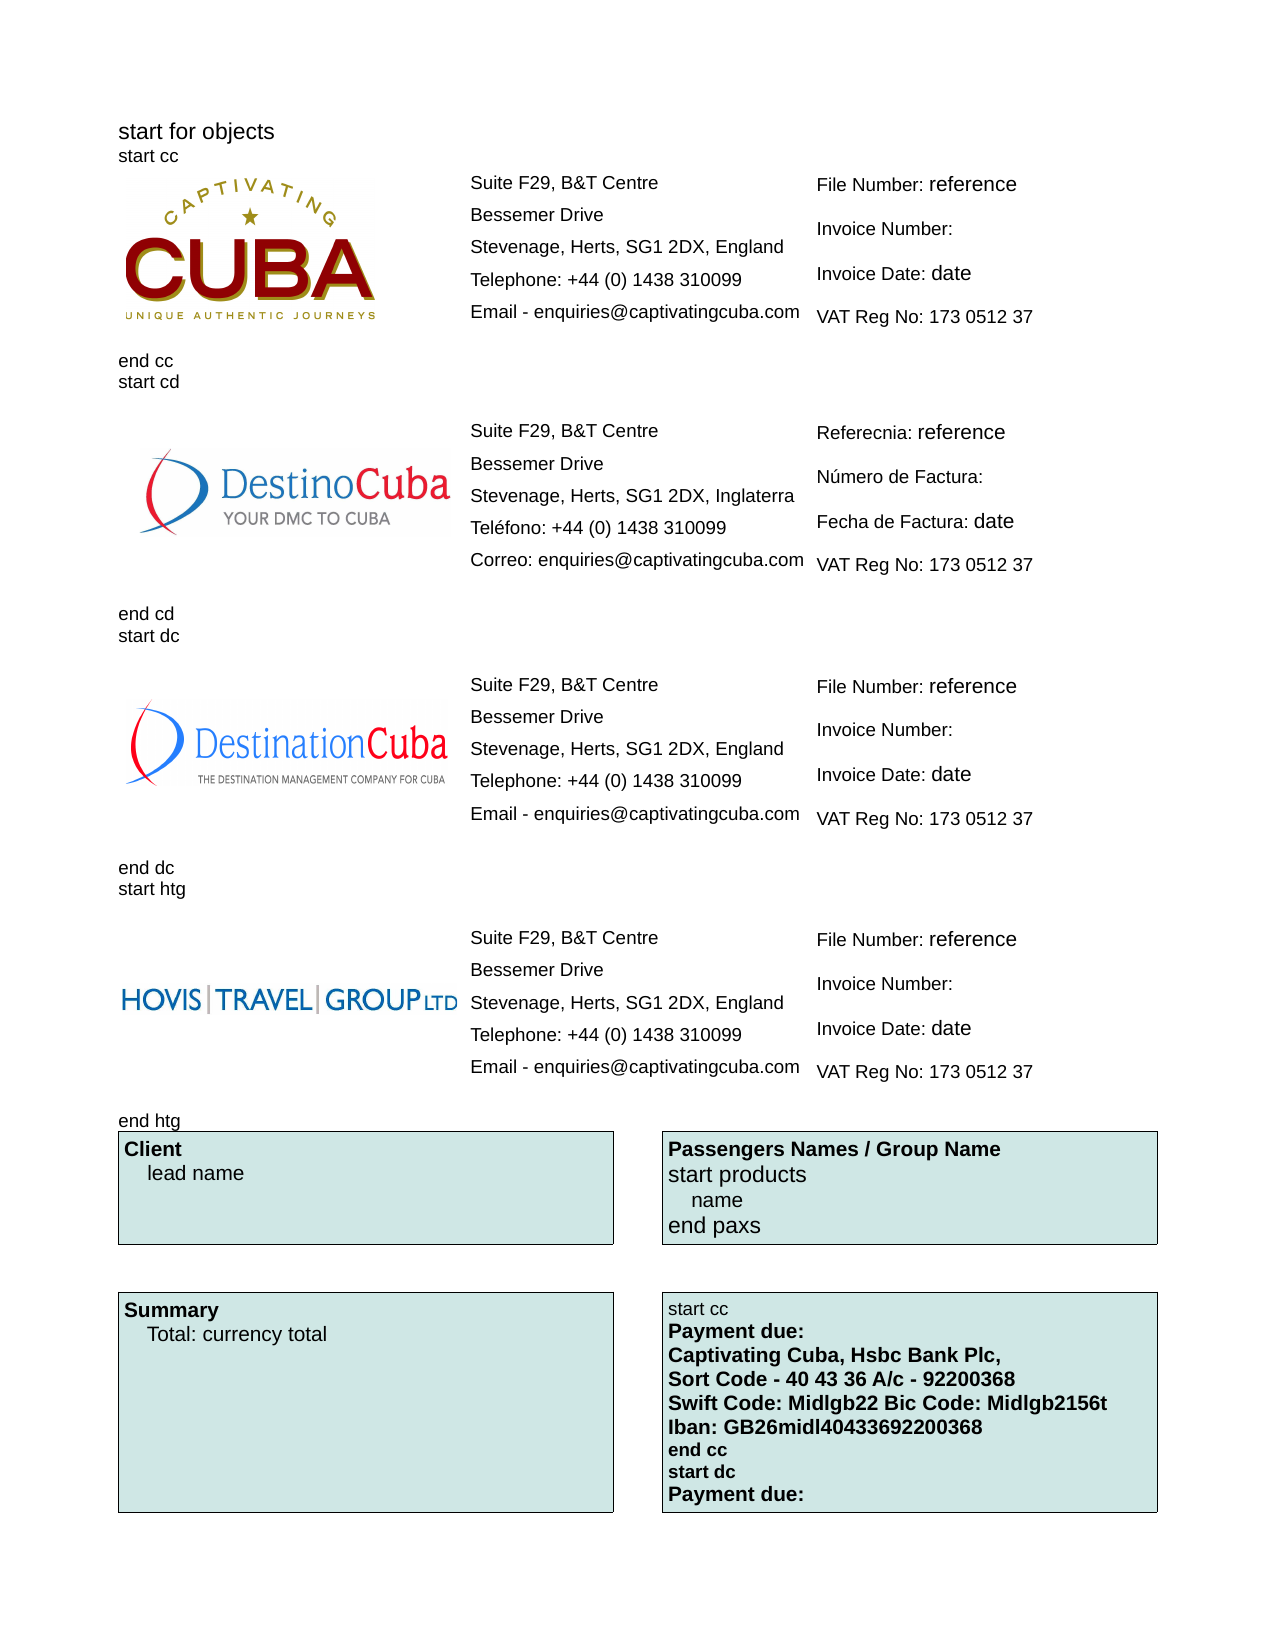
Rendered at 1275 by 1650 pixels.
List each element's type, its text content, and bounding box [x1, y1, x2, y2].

table_header Passengers Names / Group Name start products name end paxs [663, 1132, 1157, 1244]
table_header Summary Total: currency total [119, 1293, 613, 1512]
table_header Suite F29, B&T Centre Bessemer Drive Stevenage, Herts, SG1 2DX, England Telephone: +44 (0) 1438 310099 Email - enquiries@captivatingcuba.com [464, 166, 811, 349]
picture [122, 983, 458, 1015]
table_header Suite F29, B&T Centre Bessemer Drive Stevenage, Herts, SG1 2DX, England Telephone: +44 (0) 1438 310099 Email - enquiries@captivatingcuba.com [464, 921, 811, 1088]
table_header Client lead name [119, 1132, 613, 1244]
table_header Suite F29, B&T Centre Bessemer Drive Stevenage, Herts, SG1 2DX, Inglaterra Teléfono: +44 (0) 1438 310099 Correo: enquiries@captivatingcuba.com [464, 414, 811, 581]
table_header [614, 1292, 662, 1512]
table_header [118, 668, 464, 835]
table_header File Number: reference Invoice Number: Invoice Date: date VAT Reg No: 173 0512 37 [811, 166, 1157, 349]
table_header [118, 414, 464, 581]
text end dc [118, 856, 1157, 878]
text end htg [118, 1110, 1157, 1131]
text end cc [118, 349, 1157, 371]
table_header [614, 1131, 662, 1244]
table_header File Number: reference Invoice Number: Invoice Date: date VAT Reg No: 173 0512 37 [811, 921, 1157, 1088]
table_header File Number: reference Invoice Number: Invoice Date: date VAT Reg No: 173 0512 37 [811, 668, 1157, 835]
picture [126, 178, 375, 320]
picture [125, 699, 448, 786]
text start cc [118, 144, 1157, 166]
table_header Suite F29, B&T Centre Bessemer Drive Stevenage, Herts, SG1 2DX, England Telephone: +44 (0) 1438 310099 Email - enquiries@captivatingcuba.com [464, 668, 811, 835]
table_header Referecnia: reference Número de Factura: Fecha de Factura: date VAT Reg No: 173 0512 37 [811, 414, 1157, 581]
text start dc [118, 624, 1157, 646]
text end cd [118, 603, 1157, 624]
text start cd [118, 371, 1157, 393]
text start for objects [118, 118, 1157, 144]
table_header [118, 166, 464, 349]
text start htg [118, 878, 1157, 899]
picture [139, 448, 451, 537]
table_header start cc Payment due: Captivating Cuba, Hsbc Bank Plc, Sort Code - 40 43 36 A/c - 92200368 Swift Code: Midlgb22 Bic Code: Midlgb2156t Iban: GB26midl40433692200368 end cc start dc Payment due: [663, 1293, 1157, 1512]
table_header [118, 1015, 464, 1088]
table_header [118, 921, 464, 1014]
